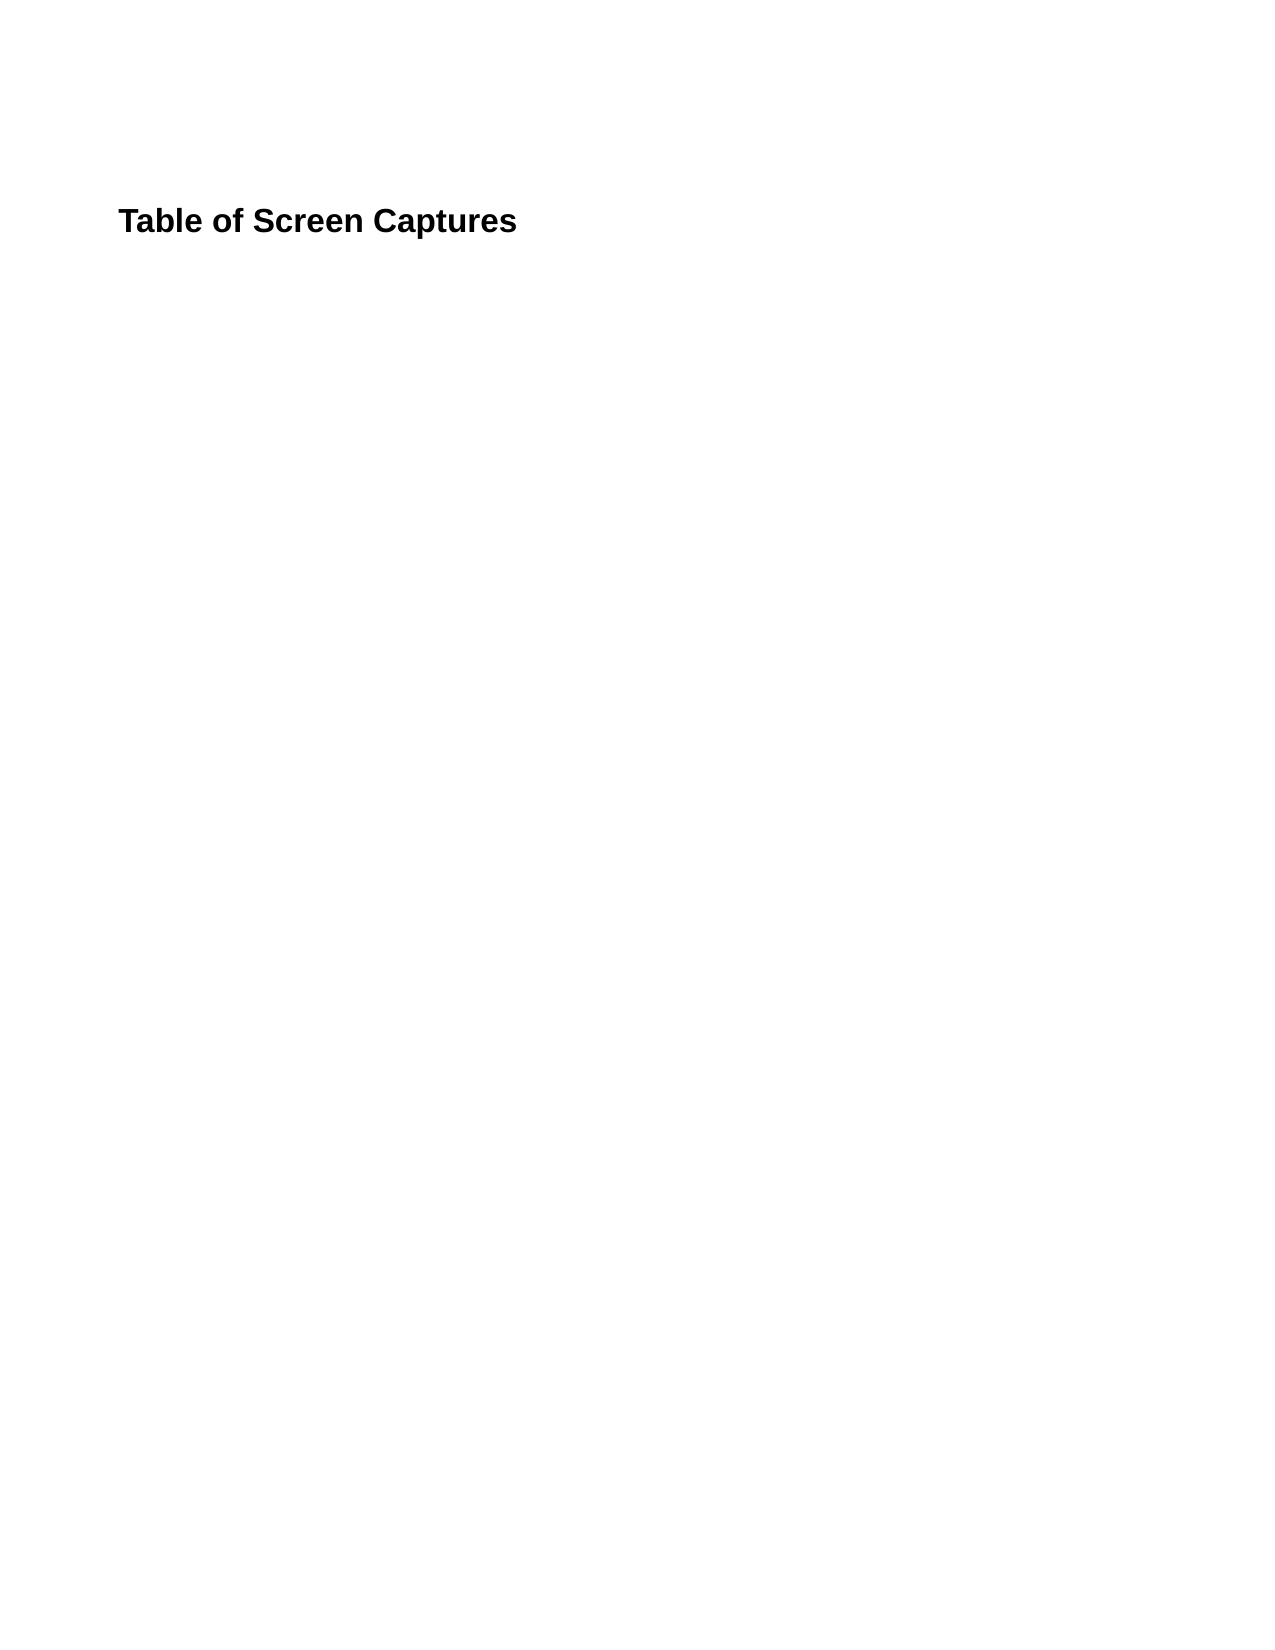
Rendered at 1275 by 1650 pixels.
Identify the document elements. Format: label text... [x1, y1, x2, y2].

subtitle Table of Screen Captures [118, 201, 1157, 240]
